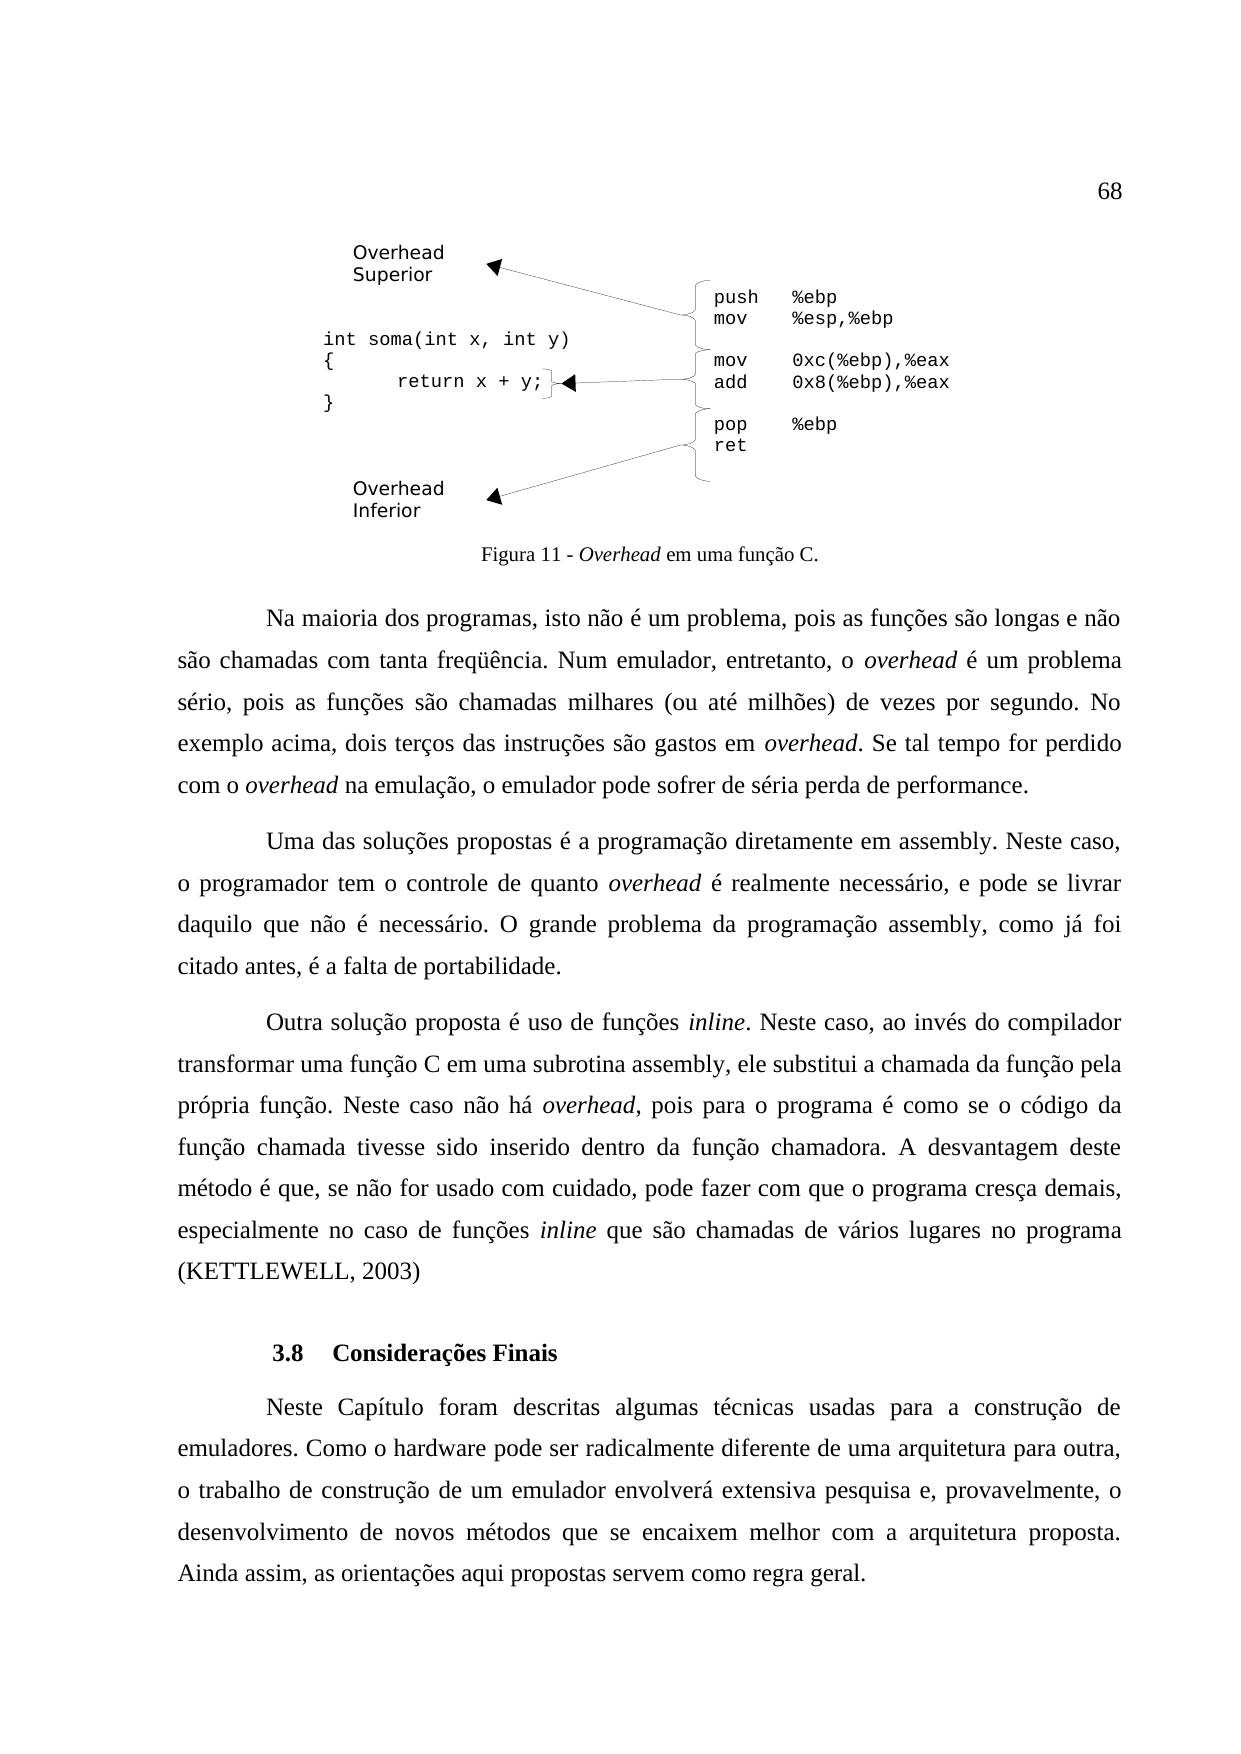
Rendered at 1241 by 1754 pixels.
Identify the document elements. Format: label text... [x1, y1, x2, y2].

text Outra solução proposta é uso de funções inline. Neste caso, ao invés do compilador transformar uma função C em uma subrotina assembly, ele substitui a chamada da função pela própria função. Neste caso não há overhead, pois para o programa é como se o código da função chamada tivesse sido inserido dentro da função chamadora. A desvantagem deste método é que, se não for usado com cuidado, pode fazer com que o programa cresça demais, especialmente no caso de funções inline que são chamadas de vários lugares no programa (KETTLEWELL, 2003) [177, 1008, 1122, 1285]
subtitle Considerações Finais [177, 1339, 1122, 1367]
text Na maioria dos programas, isto não é um problema, pois as funções são longas e não são chamadas com tanta freqüência. Num emulador, entretanto, o overhead é um problema sério, pois as funções são chamadas milhares (ou até milhões) de vezes por segundo. No exemplo acima, dois terços das instruções são gastos em overhead. Se tal tempo for perdido com o overhead na emulação, o emulador pode sofrer de séria perda de performance. [177, 234, 1122, 798]
text Neste Capítulo foram descritas algumas técnicas usadas para a construção de emuladores. Como o hardware pode ser radicalmente diferente de uma arquitetura para outra, o trabalho de construção de um emulador envolverá extensiva pesquisa e, provavelmente, o desenvolvimento de novos métodos que se encaixem melhor com a arquitetura proposta. Ainda assim, as orientações aqui propostas servem como regra geral. [177, 1393, 1122, 1587]
text Uma das soluções propostas é a programação diretamente em assembly. Neste caso, o programador tem o controle de quanto overhead é realmente necessário, e pode se livrar daquilo que não é necessário. O grande problema da programação assembly, como já foi citado antes, é a falta de portabilidade. [177, 827, 1122, 979]
text Figura 11 - Overhead em uma função C. [279, 247, 1020, 566]
